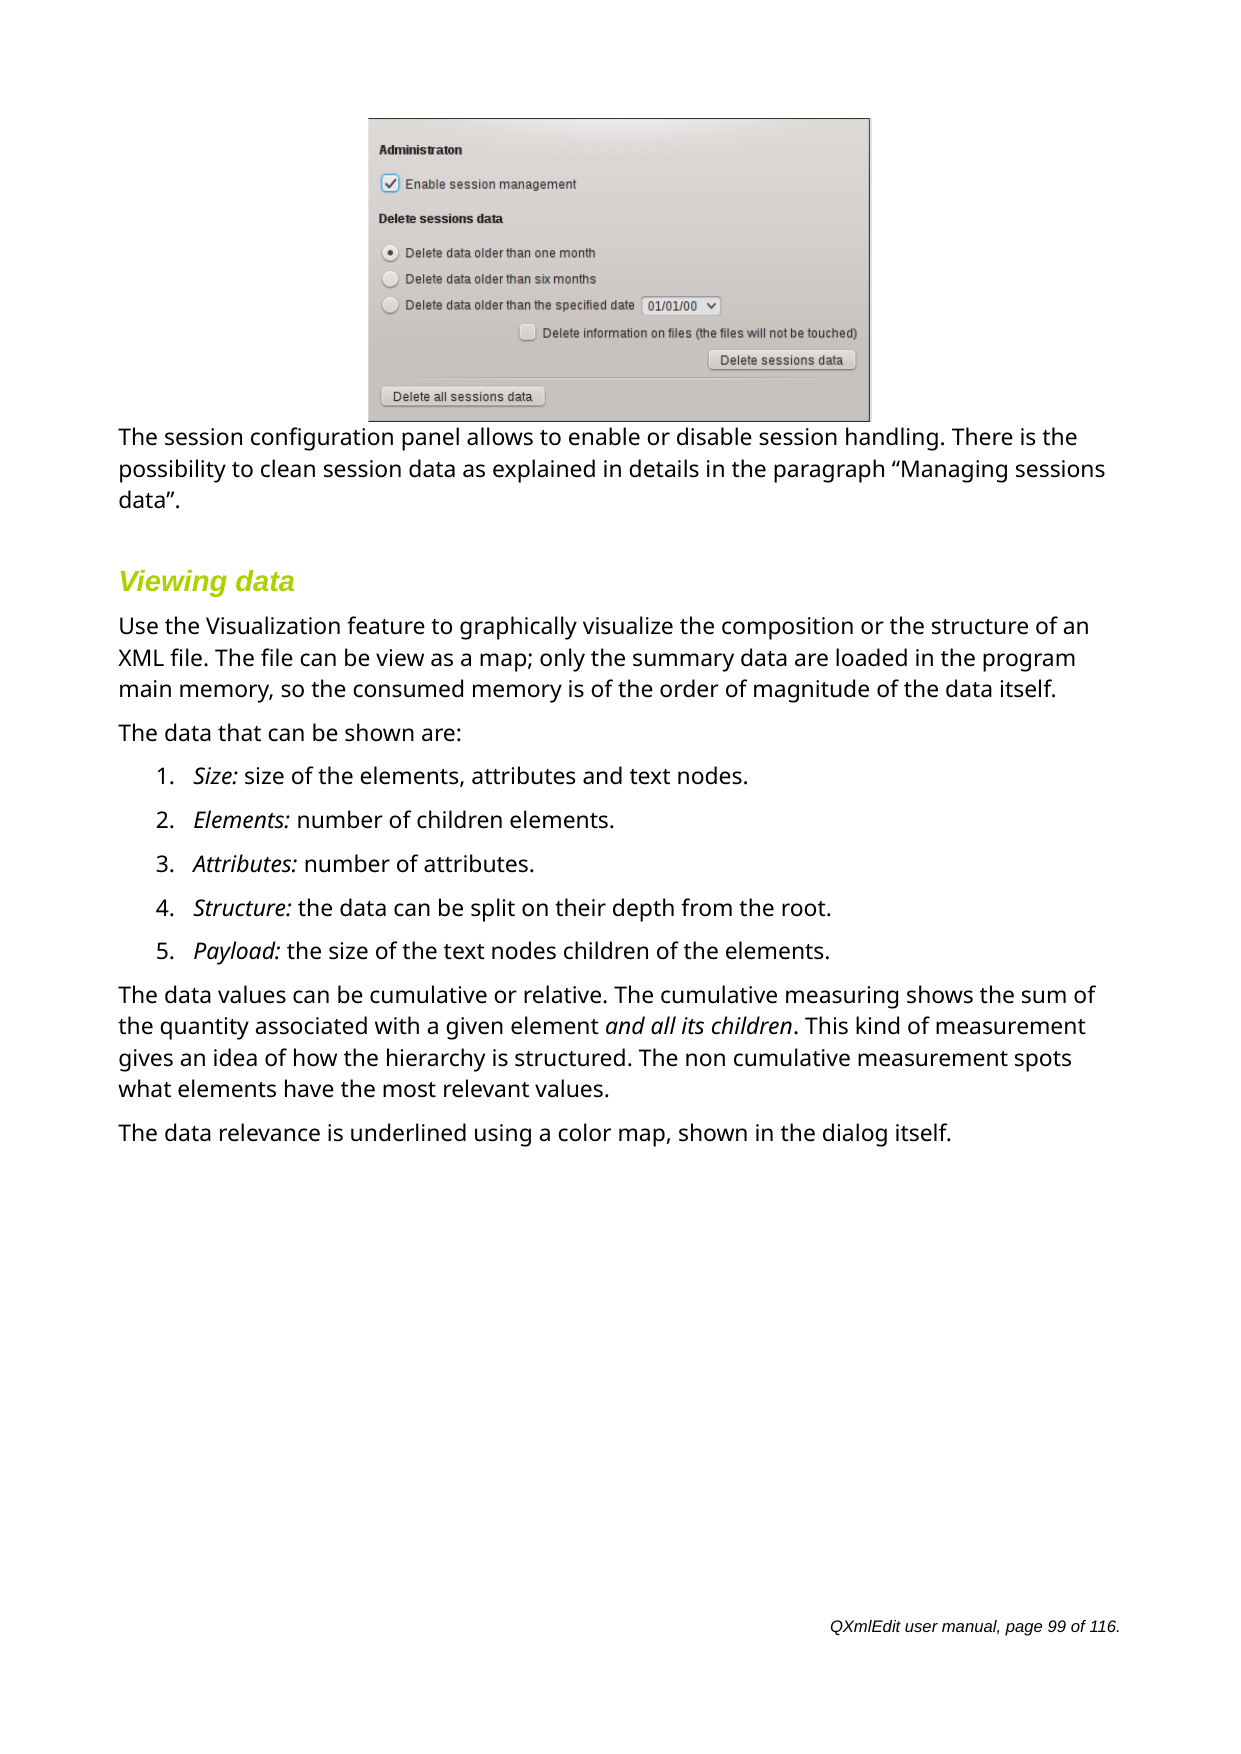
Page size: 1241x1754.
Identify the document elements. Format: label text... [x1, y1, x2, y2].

list Structure: the data can be split on their depth from the root. [156, 891, 1122, 923]
list Attributes: number of attributes. [156, 848, 1122, 879]
text The data that can be shown are: [118, 716, 1122, 748]
text Use the Visualization feature to graphically visualize the composition or the structure of an XML file. The file can be view as a map; only the summary data are loaded in the program main memory, so the consumed memory is of the order of magnitude of the data itself. [118, 610, 1122, 704]
list Payload: the size of the text nodes children of the elements. [156, 935, 1122, 966]
text The data relevance is underlined using a color map, shown in the dialog itself. [118, 1116, 1122, 1148]
list Elements: number of children elements. [156, 804, 1122, 835]
list Size: size of the elements, attributes and text nodes. [156, 760, 1122, 791]
text The data values can be cumulative or relative. The cumulative measuring shows the sum of the quantity associated with a given element and all its children. This kind of measurement gives an idea of how the hierarchy is structured. The non cumulative measurement spots what elements have the most relevant values. [118, 979, 1122, 1104]
picture [368, 118, 872, 422]
text The session configuration panel allows to enable or disable session handling. There is the possibility to clean session data as explained in details in the paragraph “Managing sessions data”. [118, 422, 1122, 515]
subtitle Viewing data [118, 564, 1122, 598]
